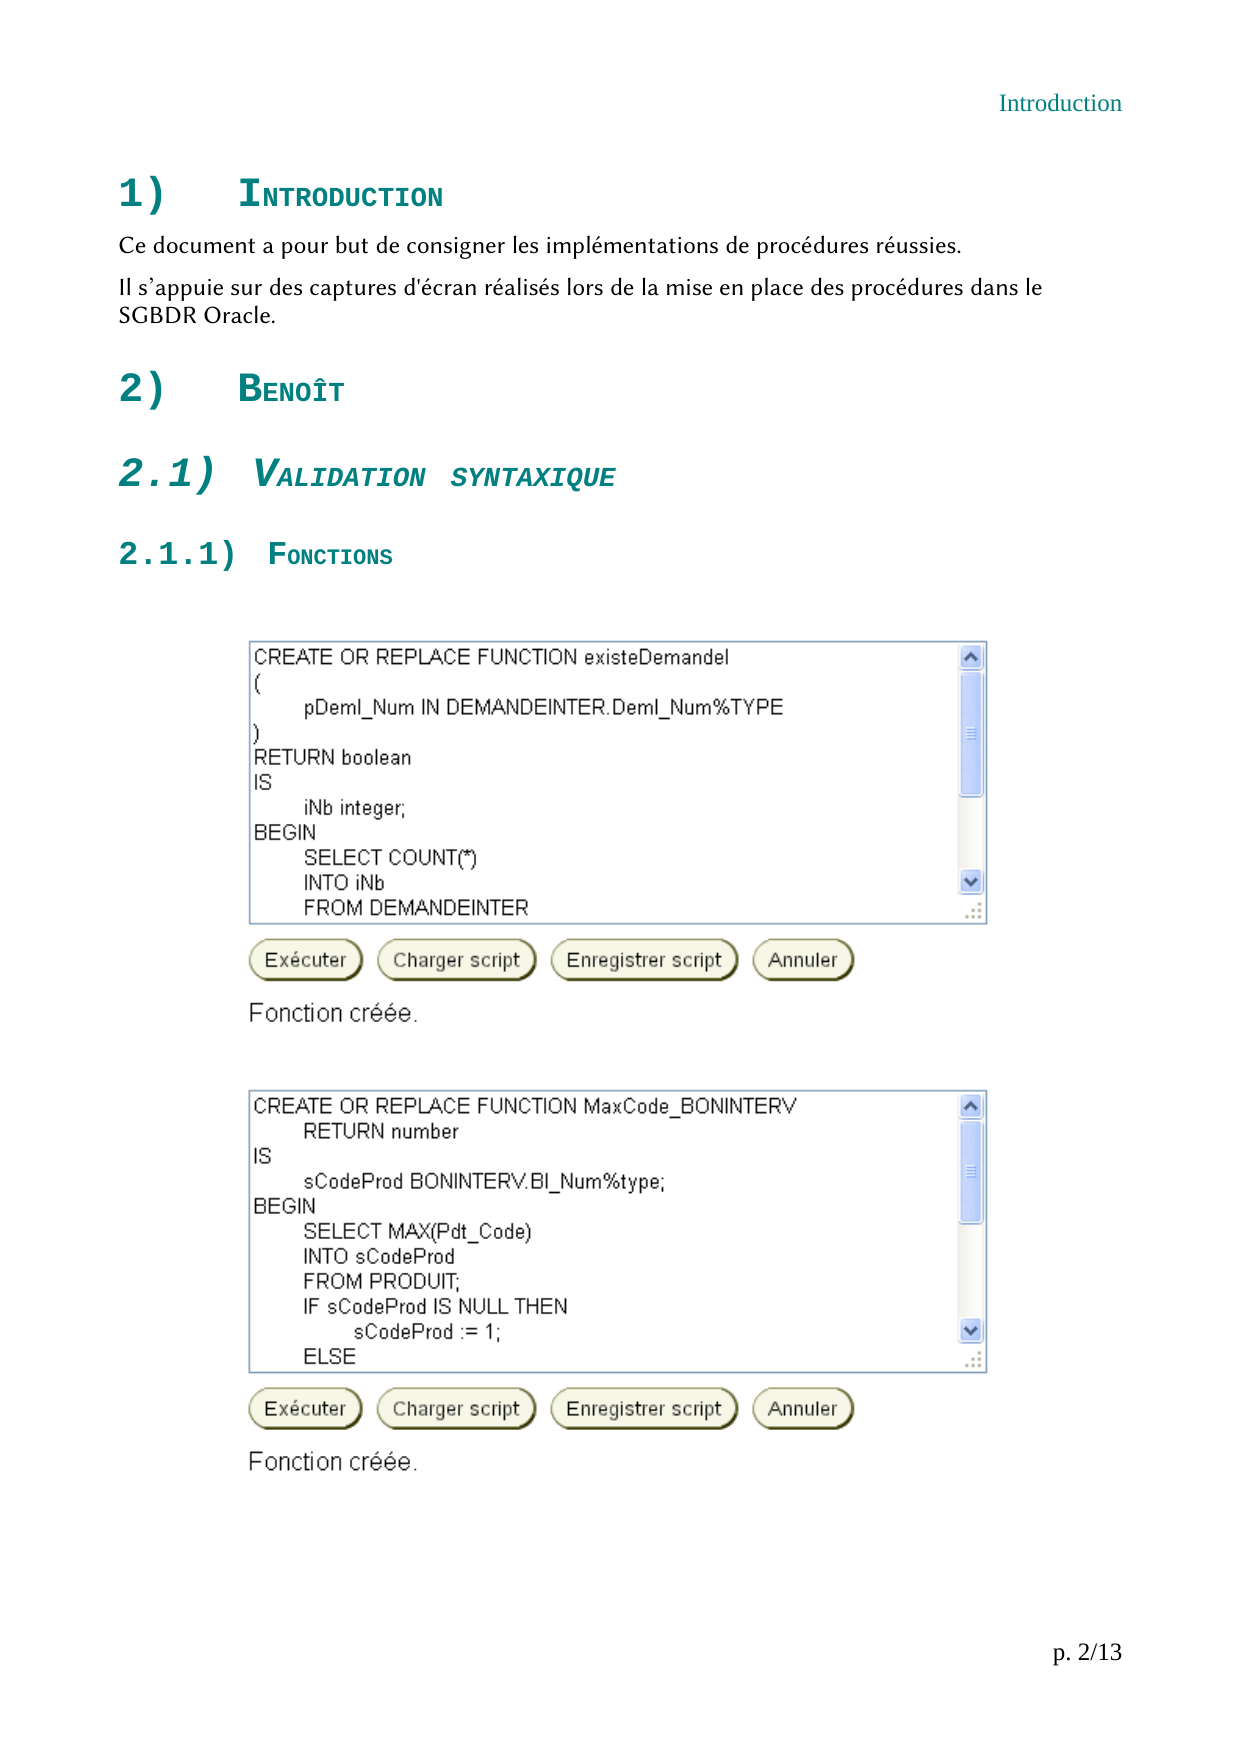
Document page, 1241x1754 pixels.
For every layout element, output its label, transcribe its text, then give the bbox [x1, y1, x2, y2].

subtitle Benoît [118, 367, 1122, 414]
subtitle Fonctions [118, 536, 1122, 574]
subtitle Validation syntaxique [118, 452, 1122, 499]
picture [241, 1084, 999, 1491]
text Il s’appuie sur des captures d'écran réalisés lors de la mise en place des procédures dans le SGBDR Oracle. [118, 272, 1122, 329]
text Ce document a pour but de consigner les implémentations de procédures réussies. [118, 231, 1122, 260]
picture [243, 638, 997, 1033]
subtitle Introduction [118, 172, 1122, 219]
